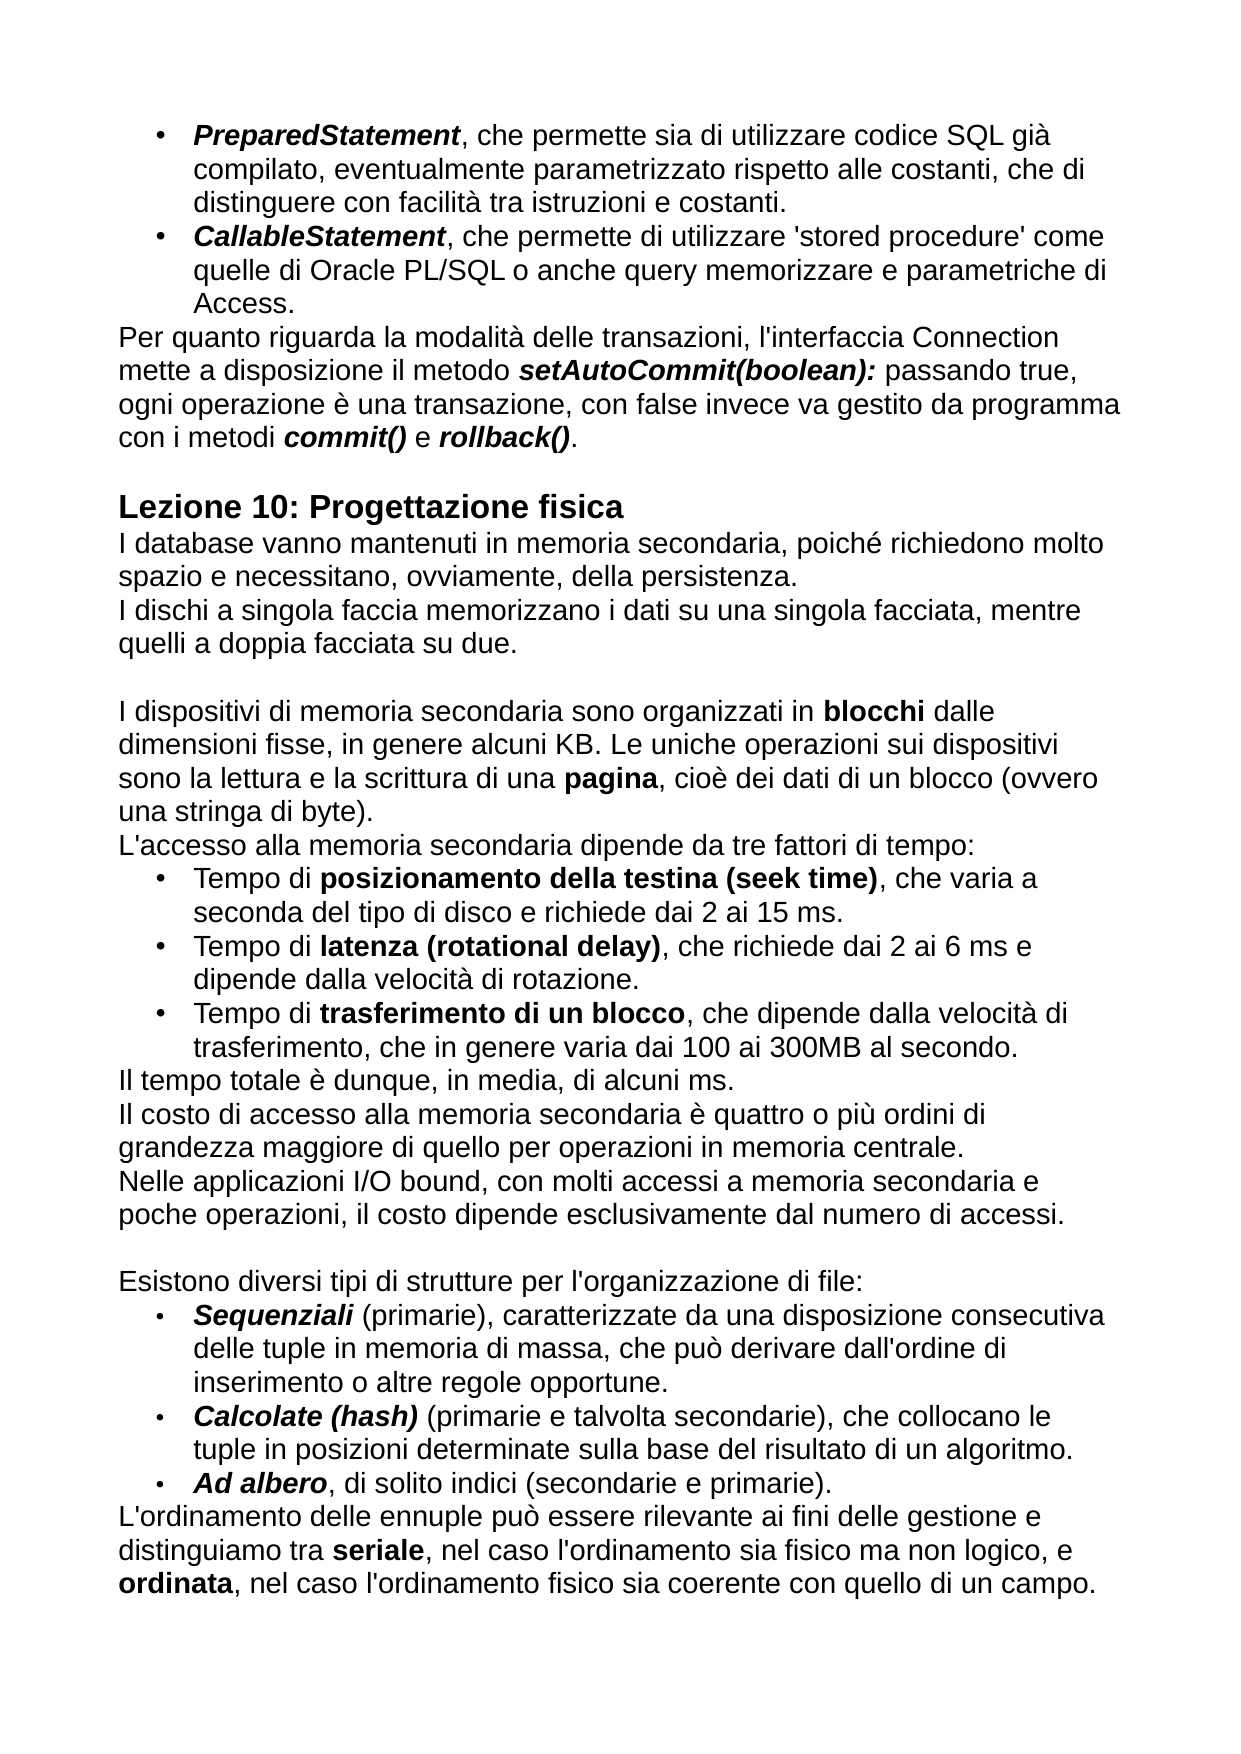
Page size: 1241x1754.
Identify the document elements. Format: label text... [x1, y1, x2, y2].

list Tempo di posizionamento della testina (seek time), che varia a seconda del tipo di disco e richiede dai 2 ai 15 ms. [156, 861, 1122, 929]
list Tempo di trasferimento di un blocco, che dipende dalla velocità di trasferimento, che in genere varia dai 100 ai 300MB al secondo. [156, 996, 1122, 1063]
text L'ordinamento delle ennuple può essere rilevante ai fini delle gestione e distinguiamo tra seriale, nel caso l'ordinamento sia fisico ma non logico, e ordinata, nel caso l'ordinamento fisico sia coerente con quello di un campo. [118, 1499, 1122, 1600]
list CallableStatement, che permette di utilizzare 'stored procedure' come quelle di Oracle PL/SQL o anche query memorizzare e parametriche di Access. [156, 219, 1122, 320]
text I dispositivi di memoria secondaria sono organizzati in blocchi dalle dimensioni fisse, in genere alcuni KB. Le uniche operazioni sui dispositivi sono la lettura e la scrittura di una pagina, cioè dei dati di un blocco (ovvero una stringa di byte). [118, 694, 1122, 828]
list Calcolate (hash) (primarie e talvolta secondarie), che collocano le tuple in posizioni determinate sulla base del risultato di un algoritmo. [156, 1399, 1122, 1466]
text Per quanto riguarda la modalità delle transazioni, l'interfaccia Connection mette a disposizione il metodo setAutoCommit(boolean): passando true, ogni operazione è una transazione, con false invece va gestito da programma con i metodi commit() e rollback(). [118, 320, 1122, 454]
text Lezione 10: Progettazione fisica [118, 487, 1122, 526]
list Tempo di latenza (rotational delay), che richiede dai 2 ai 6 ms e dipende dalla velocità di rotazione. [156, 929, 1122, 996]
text I database vanno mantenuti in memoria secondaria, poiché richiedono molto spazio e necessitano, ovviamente, della persistenza. [118, 526, 1122, 593]
text Il costo di accesso alla memoria secondaria è quattro o più ordini di grandezza maggiore di quello per operazioni in memoria centrale. [118, 1097, 1122, 1164]
text I dischi a singola faccia memorizzano i dati su una singola facciata, mentre quelli a doppia facciata su due. [118, 593, 1122, 660]
list PreparedStatement, che permette sia di utilizzare codice SQL già compilato, eventualmente parametrizzato rispetto alle costanti, che di distinguere con facilità tra istruzioni e costanti. [156, 118, 1122, 219]
text Esistono diversi tipi di strutture per l'organizzazione di file: [118, 1264, 1122, 1298]
text Nelle applicazioni I/O bound, con molti accessi a memoria secondaria e poche operazioni, il costo dipende esclusivamente dal numero di accessi. [118, 1164, 1122, 1231]
text L'accesso alla memoria secondaria dipende da tre fattori di tempo: [118, 828, 1122, 861]
text Il tempo totale è dunque, in media, di alcuni ms. [118, 1063, 1122, 1097]
list Sequenziali (primarie), caratterizzate da una disposizione consecutiva delle tuple in memoria di massa, che può derivare dall'ordine di inserimento o altre regole opportune. [156, 1298, 1122, 1399]
list Ad albero, di solito indici (secondarie e primarie). [156, 1466, 1122, 1499]
